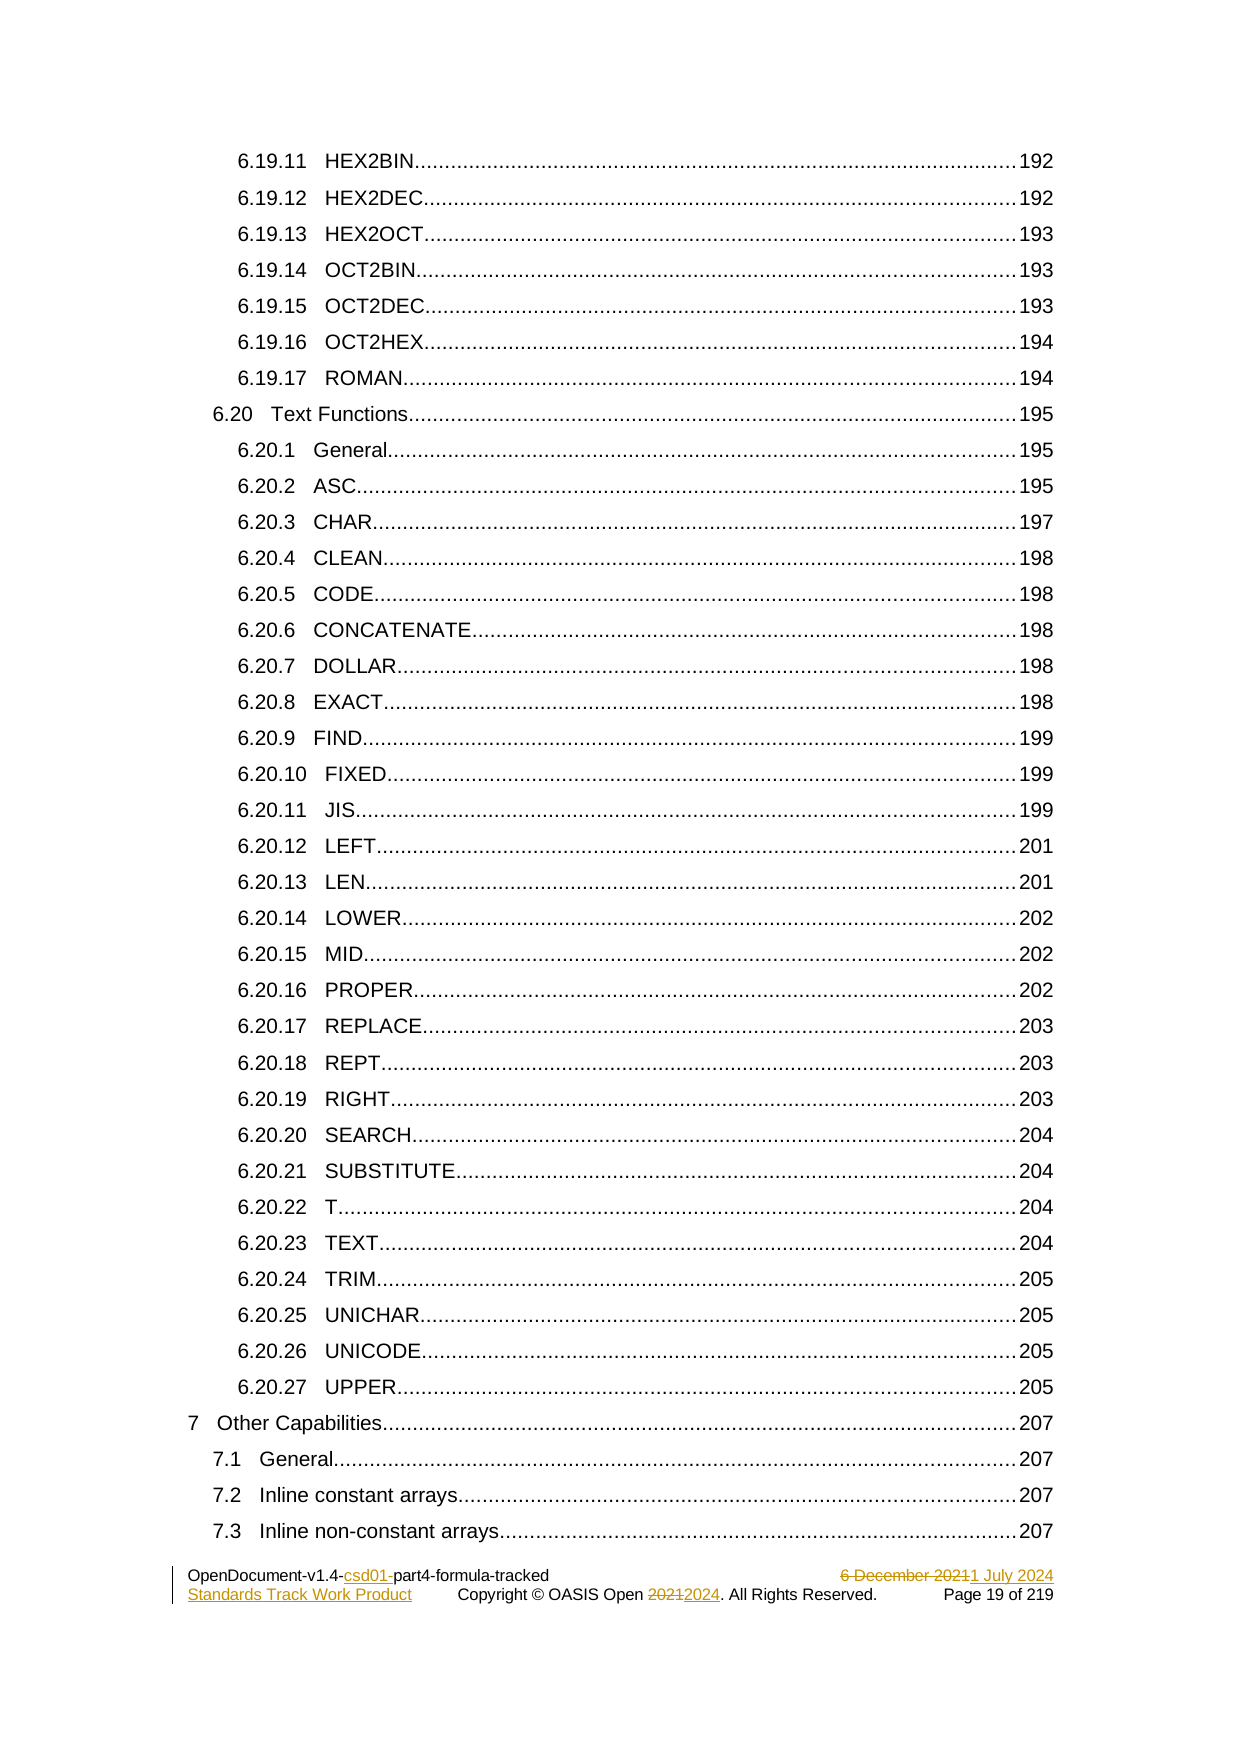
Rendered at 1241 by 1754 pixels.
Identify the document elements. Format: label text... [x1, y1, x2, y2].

text 6.20.15 MID 202 [237, 943, 1053, 966]
text 6.20.17 REPLACE 203 [237, 1015, 1053, 1038]
text 6.20.8 EXACT 198 [237, 691, 1053, 714]
text 6.20.27 UPPER 205 [237, 1375, 1053, 1399]
text 7 Other Capabilities 207 [187, 1411, 1053, 1435]
text 6.20 Text Functions 195 [212, 402, 1053, 426]
text 6.20.11 JIS 199 [237, 799, 1053, 822]
text 6.20.21 SUBSTITUTE 204 [237, 1159, 1053, 1183]
text 6.20.14 LOWER 202 [237, 907, 1053, 930]
text 6.20.16 PROPER 202 [237, 979, 1053, 1002]
text 7.3 Inline non-constant arrays 207 [212, 1519, 1053, 1543]
text 6.20.12 LEFT 201 [237, 835, 1053, 858]
text 6.20.4 CLEAN 198 [237, 546, 1053, 570]
text 6.20.2 ASC 195 [237, 474, 1053, 498]
text 6.19.14 OCT2BIN 193 [237, 258, 1053, 282]
text 6.19.12 HEX2DEC 192 [237, 186, 1053, 209]
text 7.2 Inline constant arrays 207 [212, 1483, 1053, 1507]
text 6.19.11 HEX2BIN 192 [237, 150, 1053, 173]
text 6.20.7 DOLLAR 198 [237, 654, 1053, 678]
text 6.19.13 HEX2OCT 193 [237, 222, 1053, 246]
text 6.20.18 REPT 203 [237, 1051, 1053, 1074]
text 6.20.1 General 195 [237, 438, 1053, 462]
text 6.20.25 UNICHAR 205 [237, 1303, 1053, 1327]
text 6.20.24 TRIM 205 [237, 1267, 1053, 1291]
text 6.20.20 SEARCH 204 [237, 1123, 1053, 1147]
text 6.20.3 CHAR 197 [237, 510, 1053, 534]
text 6.19.16 OCT2HEX 194 [237, 330, 1053, 354]
text 6.19.17 ROMAN 194 [237, 366, 1053, 390]
text 7.1 General 207 [212, 1447, 1053, 1471]
text 6.19.15 OCT2DEC 193 [237, 294, 1053, 318]
text 6.20.22 T 204 [237, 1195, 1053, 1219]
text 6.20.19 RIGHT 203 [237, 1087, 1053, 1111]
text 6.20.13 LEN 201 [237, 871, 1053, 894]
text 6.20.9 FIND 199 [237, 727, 1053, 750]
text 6.20.26 UNICODE 205 [237, 1339, 1053, 1363]
text 6.20.6 CONCATENATE 198 [237, 618, 1053, 642]
text 6.20.23 TEXT 204 [237, 1231, 1053, 1255]
text 6.20.5 CODE 198 [237, 582, 1053, 606]
text 6.20.10 FIXED 199 [237, 763, 1053, 786]
